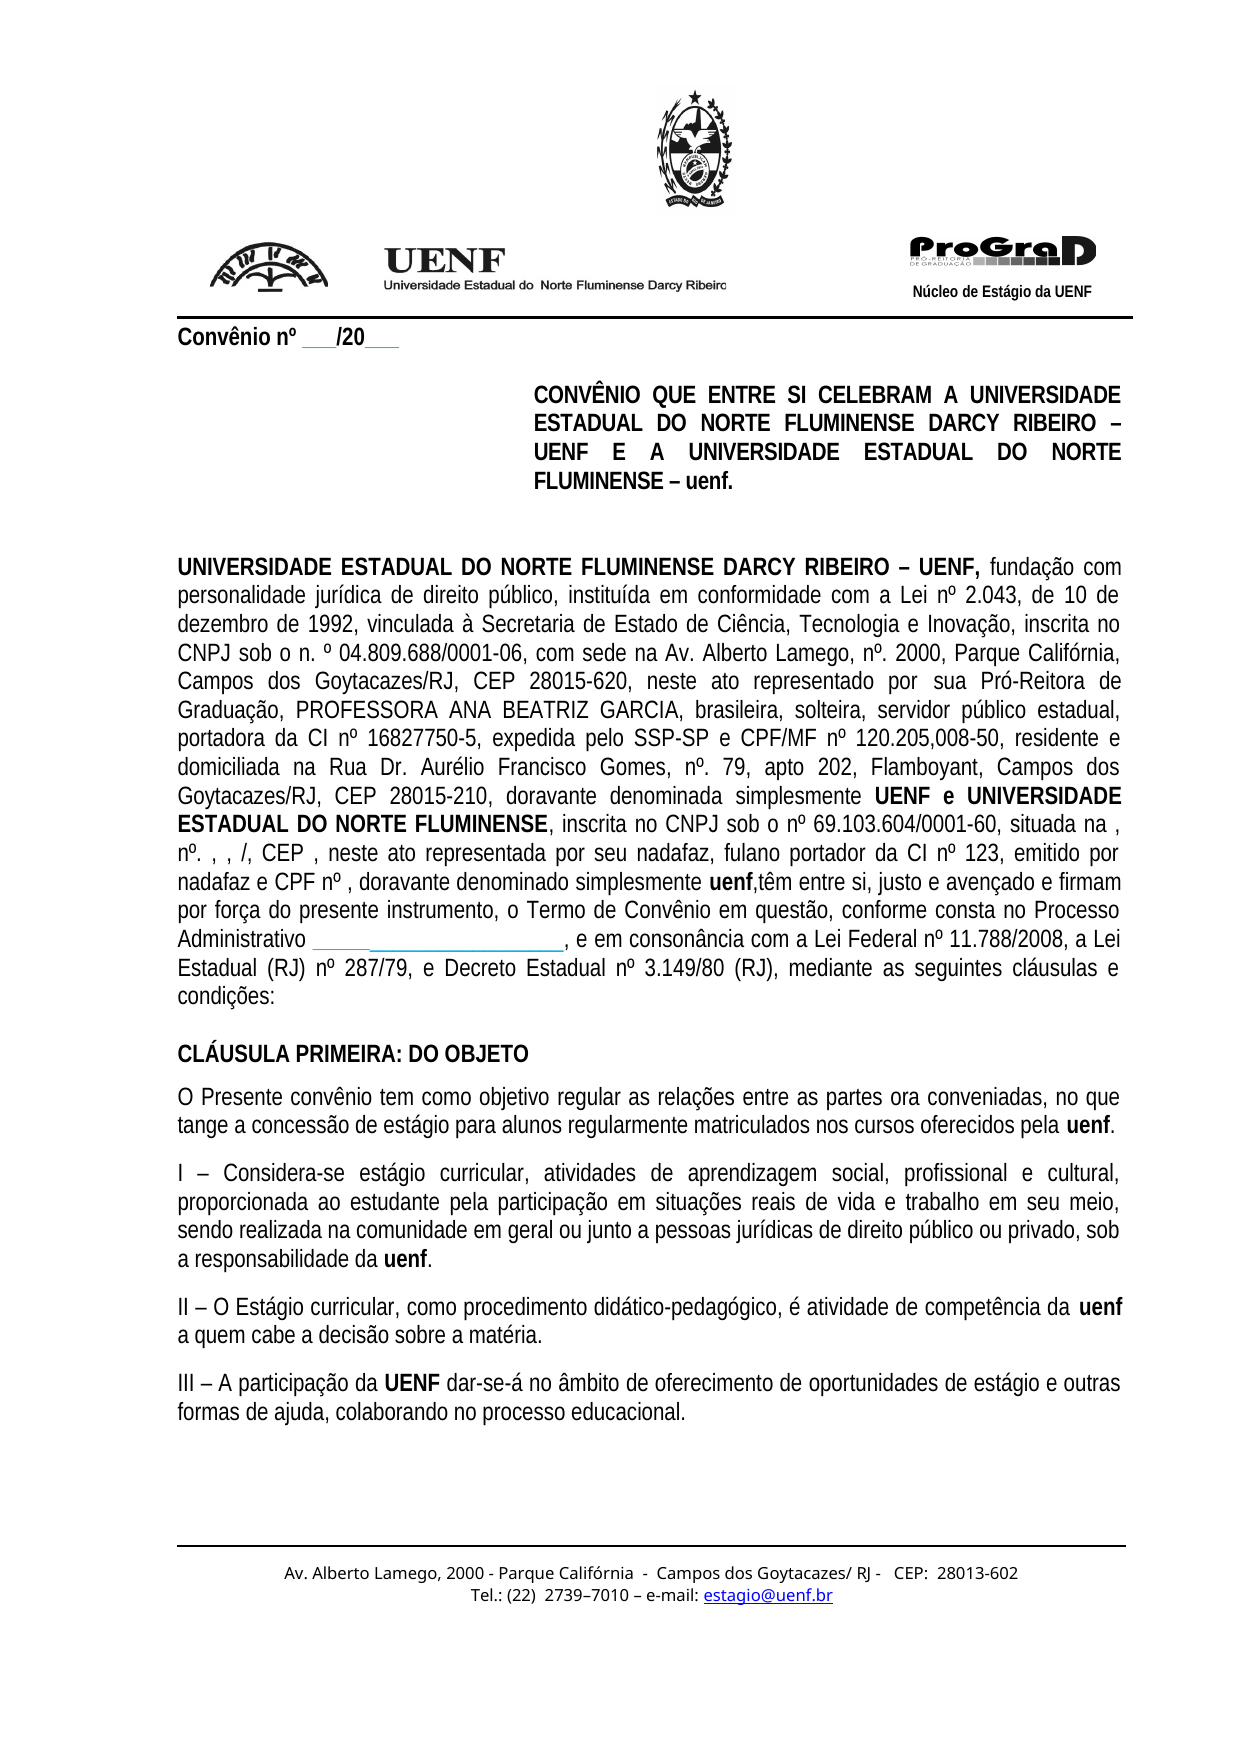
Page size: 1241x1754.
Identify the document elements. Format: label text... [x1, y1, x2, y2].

text CLÁUSULA PRIMEIRA: DO OBJETO [177, 1038, 1122, 1067]
text O Presente convênio tem como objetivo regular as relações entre as partes ora conveniadas, no que tange a concessão de estágio para alunos regularmente matriculados nos cursos oferecidos pela uenf. [177, 1082, 1122, 1139]
text II – O Estágio curricular, como procedimento didático-pedagógico, é atividade de competência da uenf a quem cabe a decisão sobre a matéria. [177, 1292, 1122, 1349]
picture [209, 242, 328, 292]
text III – A participação da UENF dar-se-á no âmbito de oferecimento de oportunidades de estágio e outras formas de ajuda, colaborando no processo educacional. [177, 1368, 1122, 1426]
picture [384, 248, 727, 292]
text Convênio nº ___/20___ [177, 322, 1133, 351]
text I – Considera-se estágio curricular, atividades de aprendizagem social, profissional e cultural, proporcionada ao estudante pela participação em situações reais de vida e trabalho em seu meio, sendo realizada na comunidade em geral ou junto a pessoas jurídicas de direito público ou privado, sob a responsabilidade da uenf. [177, 1158, 1122, 1273]
picture [653, 84, 736, 214]
text UNIVERSIDADE ESTADUAL DO NORTE FLUMINENSE DARCY RIBEIRO – UENF, fundação com personalidade jurídica de direito público, instituída em conformidade com a Lei nº 2.043, de 10 de dezembro de 1992, vinculada à Secretaria de Estado de Ciência, Tecnologia e Inovação, inscrita no CNPJ sob o n. º 04.809.688/0001-06, com sede na Av. Alberto Lamego, nº. 2000, Parque Califórnia, Campos dos Goytacazes/RJ, CEP 28015-620, neste ato representado por sua Pró-Reitora de Graduação, PROFESSORA ANA BEATRIZ GARCIA, brasileira, solteira, servidor público estadual, portadora da CI nº 16827750-5, expedida pelo SSP-SP e CPF/MF nº 120.205,008-50, residente e domiciliada na Rua Dr. Aurélio Francisco Gomes, nº. 79, apto 202, Flamboyant, Campos dos Goytacazes/RJ, CEP 28015-210, doravante denominada simplesmente UENF e UNIVERSIDADE ESTADUAL DO NORTE FLUMINENSE, inscrita no CNPJ sob o nº 69.103.604/0001-60, situada na , nº. , , /, CEP , neste ato representada por seu nadafaz, fulano portador da CI nº 123, emitido por nadafaz e CPF nº , doravante denominado simplesmente uenf,têm entre si, justo e avençado e firmam por força do presente instrumento, o Termo de Convênio em questão, conforme consta no Processo Administrativo ______________________, e em consonância com a Lei Federal nº 11.788/2008, a Lei Estadual (RJ) nº 287/79, e Decreto Estadual nº 3.149/80 (RJ), mediante as seguintes cláusulas e condições: [177, 552, 1122, 1010]
text CONVÊNIO QUE ENTRE SI CELEBRAM A UNIVERSIDADE ESTADUAL DO NORTE FLUMINENSE DARCY RIBEIRO – UENF E A UNIVERSIDADE ESTADUAL DO NORTE FLUMINENSE – uenf. [533, 380, 1122, 494]
